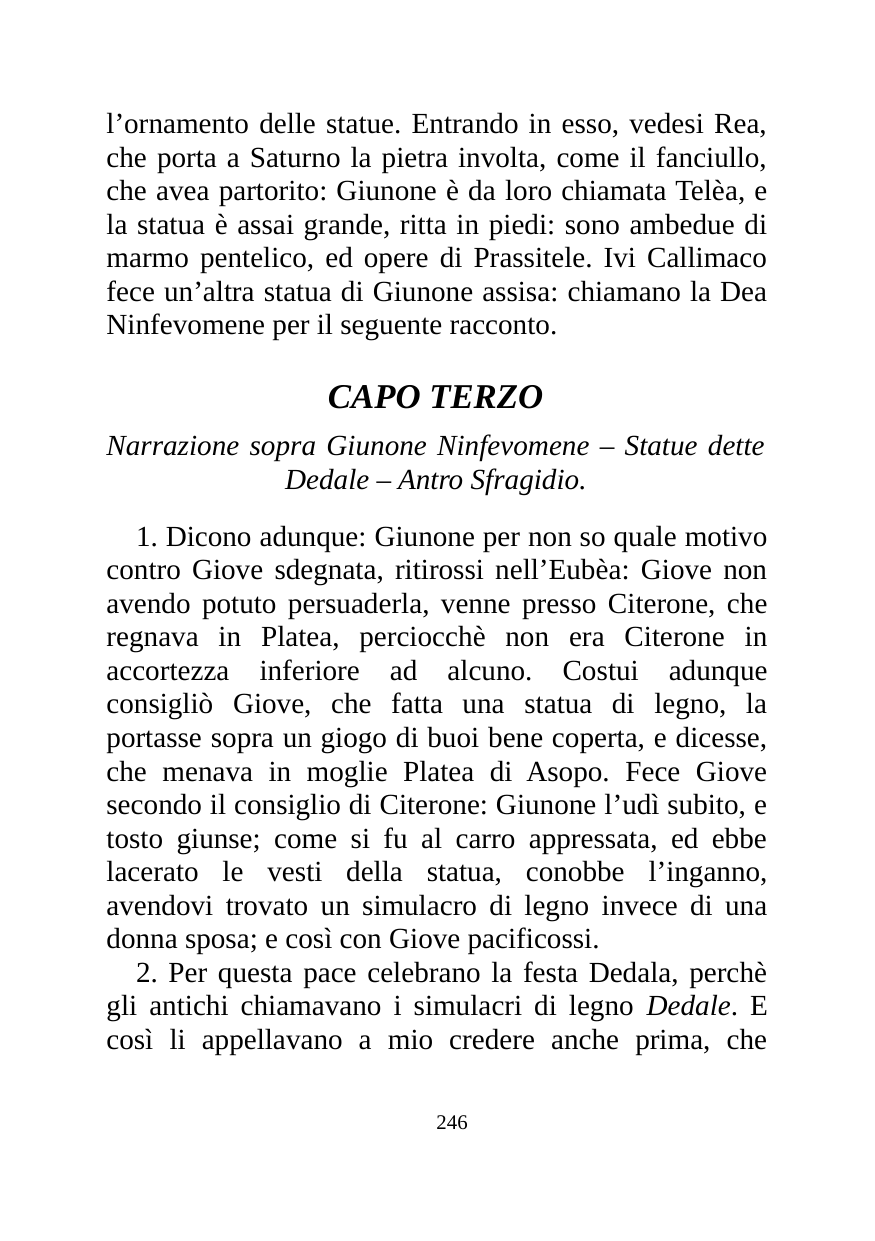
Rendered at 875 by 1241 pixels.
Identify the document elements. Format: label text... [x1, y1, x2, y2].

text 1. Dicono adunque: Giunone per non so quale motivo contro Giove sdegnata, ritirossi nell’Eubèa: Giove non avendo potuto persuaderla, venne presso Citerone, che regnava in Platea, perciocchè non era Citerone in accortezza inferiore ad alcuno. Costui adunque consigliò Giove, che fatta una statua di legno, la portasse sopra un giogo di buoi bene coperta, e dicesse, che menava in moglie Platea di Asopo. Fece Giove secondo il consiglio di Citerone: Giunone l’udì subito, e tosto giunse; come si fu al carro appressata, ed ebbe lacerato le vesti della statua, conobbe l’inganno, avendovi trovato un simulacro di legno invece di una donna sposa; e così con Giove pacificossi. [106, 519, 768, 955]
subtitle CAPO TERZO [106, 376, 768, 416]
text Narrazione sopra Giunone Ninfevomene – Statue dette Dedale – Antro Sfragidio. [106, 428, 768, 495]
text 2. Per questa pace celebrano la festa Dedala, perchè gli antichi chiamavano i simulacri di legno Dedale. E così li appellavano a mio credere anche prima, che [106, 955, 768, 1056]
text l’ornamento delle statue. Entrando in esso, vedesi Rea, che porta a Saturno la pietra involta, come il fanciullo, che avea partorito: Giunone è da loro chiamata Telèa, e la statua è assai grande, ritta in piedi: sono ambedue di marmo pentelico, ed opere di Prassitele. Ivi Callimaco fece un’altra statua di Giunone assisa: chiamano la Dea Ninfevomene per il seguente racconto. [106, 106, 768, 341]
